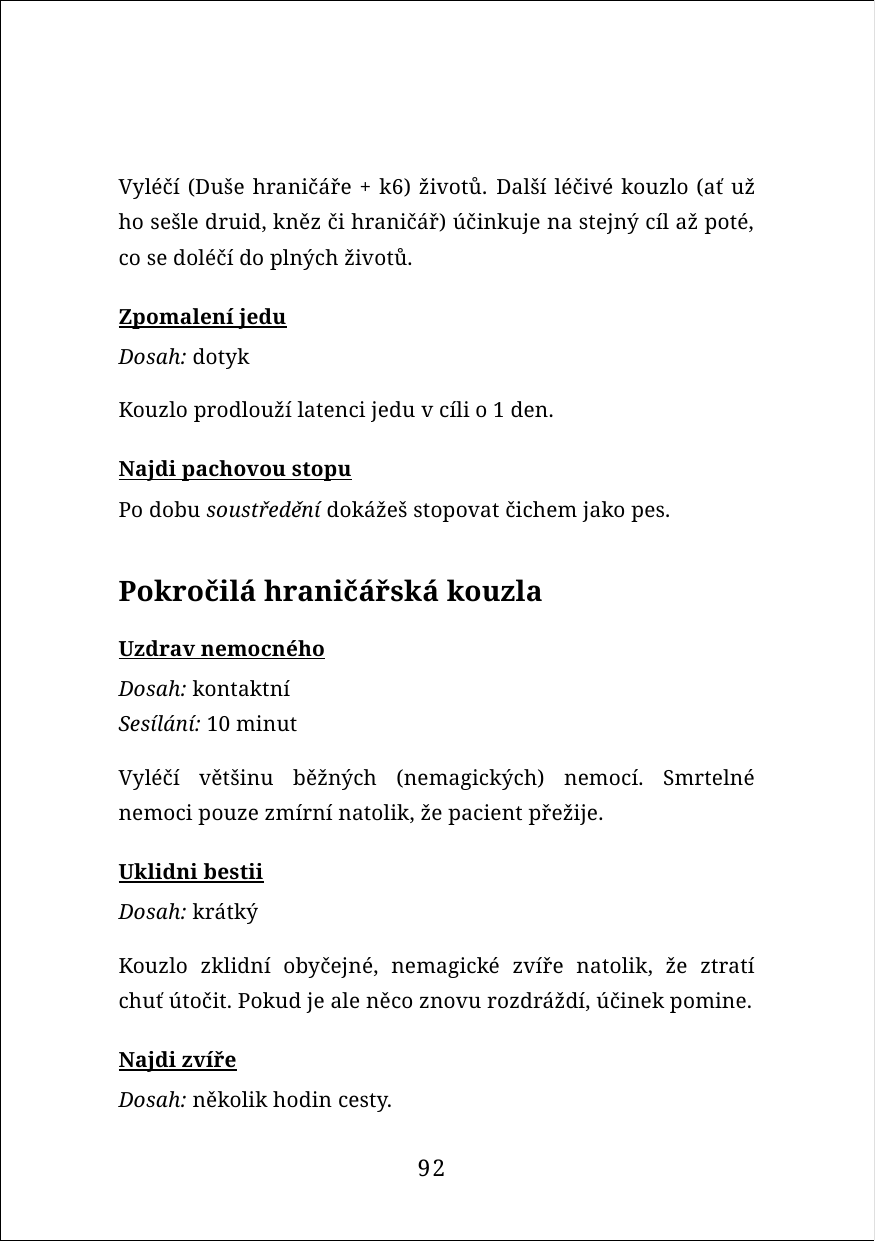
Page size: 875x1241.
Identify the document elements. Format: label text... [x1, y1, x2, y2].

text Vyléčí většinu běžných (nemagických) nemocí. Smrtelné nemoci pouze zmírní natolik, že pacient přežije. [118, 763, 756, 827]
subtitle Uzdrav nemocného [118, 634, 756, 662]
text Dosah: kontaktní Sesílání: 10 minut [118, 674, 756, 738]
text Dosah: několik hodin cesty. [118, 1086, 756, 1114]
subtitle Najdi zvíře [118, 1045, 756, 1074]
text Kouzlo zklidní obyčejné, nemagické zvíře natolik, že ztratí chuť útočit. Pokud je ale něco znovu rozdráždí, účinek pomine. [118, 951, 756, 1015]
text Dosah: dotyk [118, 342, 756, 371]
text Dosah: krátký [118, 897, 756, 926]
text Vyléčí (Duše hraničáře + k6) životů. Další léčivé kouzlo (ať už ho sešle druid, kněz či hraničář) účinkuje na stejný cíl až poté, co se doléčí do plných životů. [118, 172, 756, 271]
subtitle Uklidni bestii [118, 857, 756, 886]
text Kouzlo prodlouží latenci jedu v cíli o 1 den. [118, 395, 756, 424]
subtitle Pokročilá hraničářská kouzla [118, 572, 756, 610]
text Po dobu soustředění dokážeš stopovat čichem jako pes. [118, 495, 756, 523]
subtitle Najdi pachovou stopu [118, 454, 756, 483]
subtitle Zpomalení jedu [118, 302, 756, 330]
